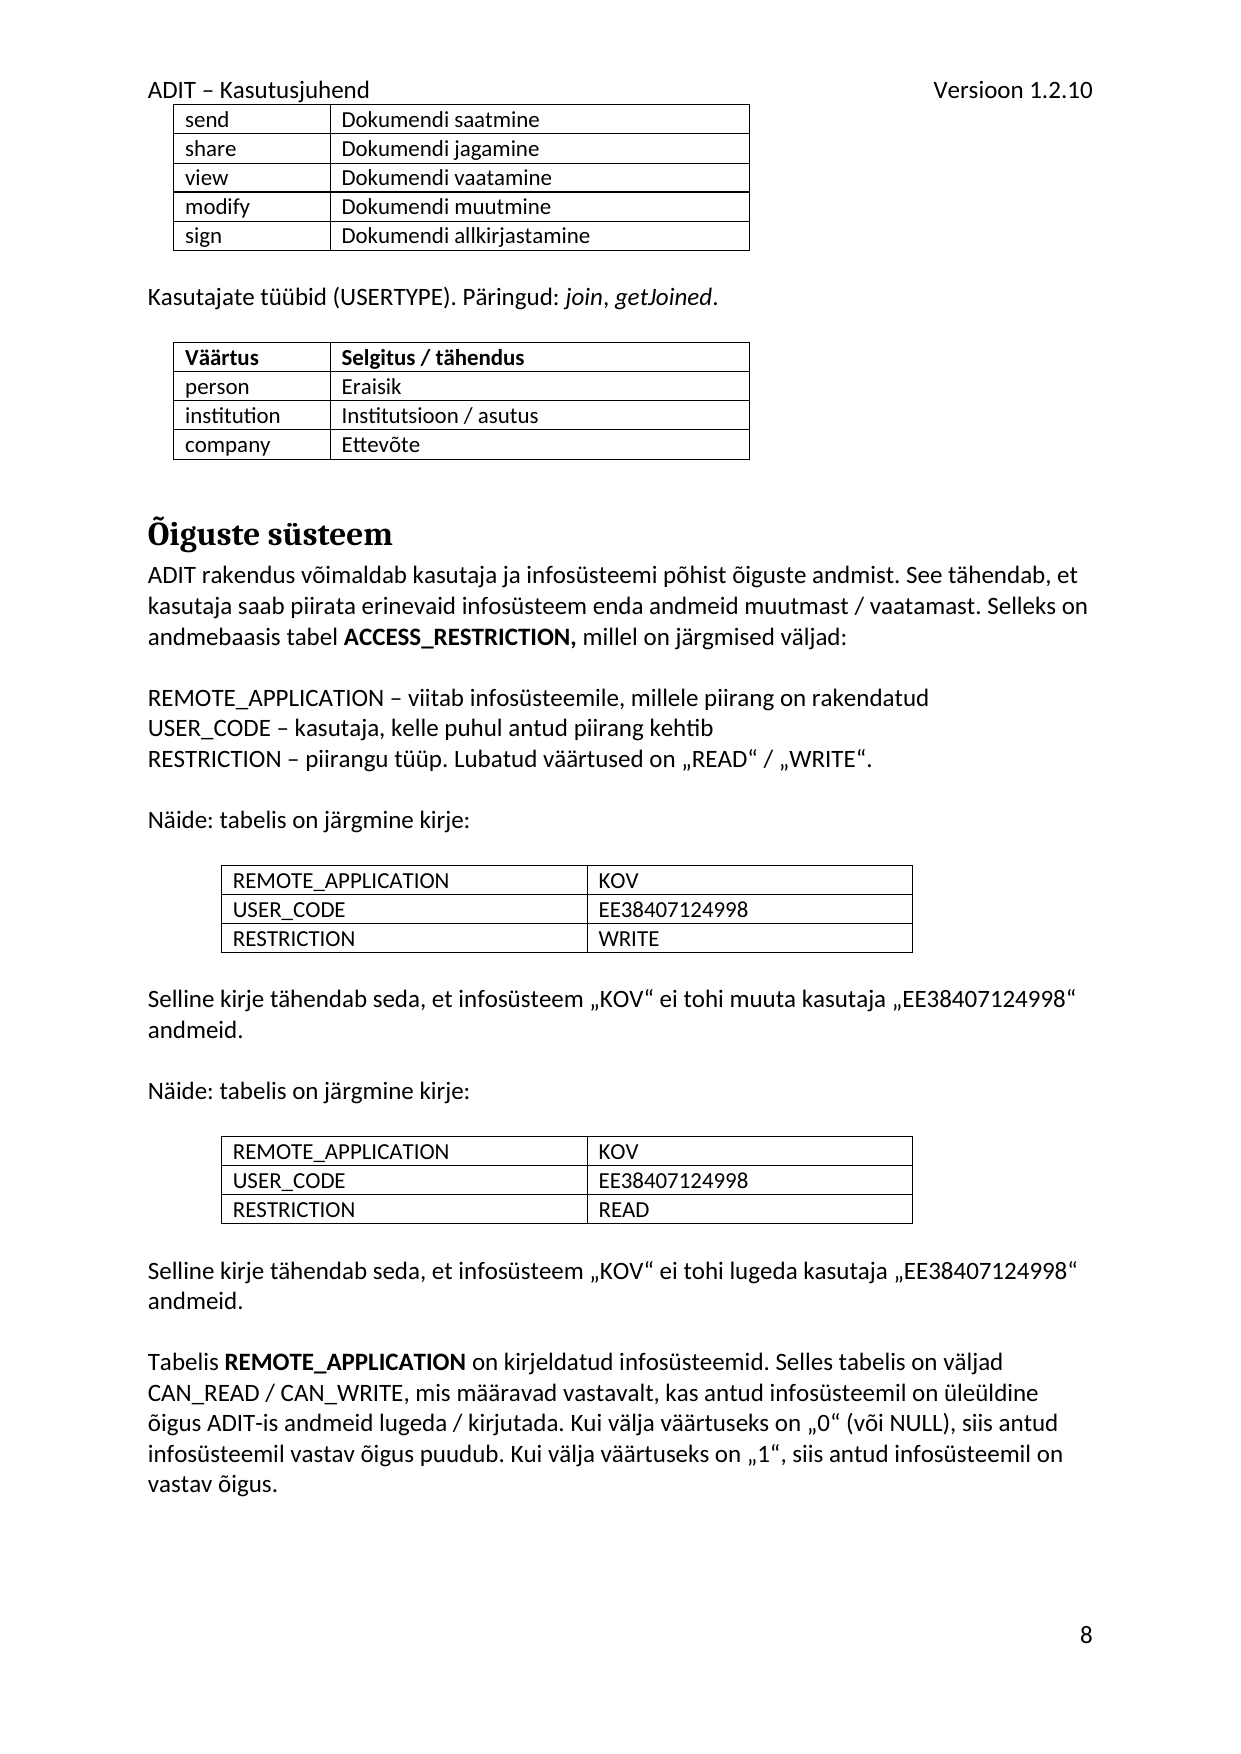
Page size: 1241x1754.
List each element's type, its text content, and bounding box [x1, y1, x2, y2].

table_cell Dokumendi muutmine [331, 193, 749, 221]
table_cell share [174, 134, 330, 162]
text USER_CODE – kasutaja, kelle puhul antud piirang kehtib [148, 712, 1093, 743]
table_header KOV [588, 866, 912, 894]
text Tabelis REMOTE_APPLICATION on kirjeldatud infosüsteemid. Selles tabelis on väljad CAN_READ / CAN_WRITE, mis määravad vastavalt, kas antud infosüsteemil on üleüldine õigus ADIT-is andmeid lugeda / kirjutada. Kui välja väärtuseks on „0“ (või NULL), siis antud infosüsteemil vastav õigus puudub. Kui välja väärtuseks on „1“, siis antud infosüsteemil on vastav õigus. [148, 1346, 1093, 1499]
table_cell EE38407124998 [588, 895, 912, 923]
text ADIT rakendus võimaldab kasutaja ja infosüsteemi põhist õiguste andmist. See tähendab, et kasutaja saab piirata erinevaid infosüsteem enda andmeid muutmast / vaatamast. Selleks on andmebaasis tabel ACCESS_RESTRICTION, millel on järgmised väljad: [148, 559, 1093, 651]
table_cell Ettevõte [331, 430, 749, 458]
table_cell RESTRICTION [222, 1195, 587, 1223]
table_cell Dokumendi jagamine [331, 134, 749, 162]
text Selline kirje tähendab seda, et infosüsteem „KOV“ ei tohi muuta kasutaja „EE38407124998“ andmeid. [148, 983, 1093, 1044]
table_cell company [174, 430, 330, 458]
table_header Selgitus / tähendus [331, 343, 749, 371]
table_header KOV [588, 1137, 912, 1165]
subtitle Õiguste süsteem [148, 515, 1093, 553]
table_cell send [174, 105, 330, 133]
table_cell READ [588, 1195, 912, 1223]
table_cell Eraisik [331, 372, 749, 400]
table_cell EE38407124998 [588, 1166, 912, 1194]
text Näide: tabelis on järgmine kirje: [148, 804, 1093, 834]
text REMOTE_APPLICATION – viitab infosüsteemile, millele piirang on rakendatud [148, 682, 1093, 712]
table_cell USER_CODE [222, 1166, 587, 1194]
table_cell USER_CODE [222, 895, 587, 923]
table_cell Institutsioon / asutus [331, 401, 749, 429]
table_cell modify [174, 193, 330, 221]
text RESTRICTION – piirangu tüüp. Lubatud väärtused on „READ“ / „WRITE“. [148, 743, 1093, 773]
table_cell institution [174, 401, 330, 429]
table_cell Dokumendi vaatamine [331, 164, 749, 191]
table_header REMOTE_APPLICATION [222, 866, 587, 894]
table_cell view [174, 164, 330, 191]
table_cell person [174, 372, 330, 400]
table_cell sign [174, 222, 330, 249]
text Näide: tabelis on järgmine kirje: [148, 1075, 1093, 1106]
table_header REMOTE_APPLICATION [222, 1137, 587, 1165]
table_cell Dokumendi saatmine [331, 105, 749, 133]
table_cell Dokumendi allkirjastamine [331, 222, 749, 249]
text Selline kirje tähendab seda, et infosüsteem „KOV“ ei tohi lugeda kasutaja „EE38407124998“ andmeid. [148, 1255, 1093, 1316]
table_cell RESTRICTION [222, 924, 587, 952]
text Kasutajate tüübid (USERTYPE). Päringud: join, getJoined. [148, 281, 1093, 312]
table_cell WRITE [588, 924, 912, 952]
table_header Väärtus [174, 343, 330, 371]
